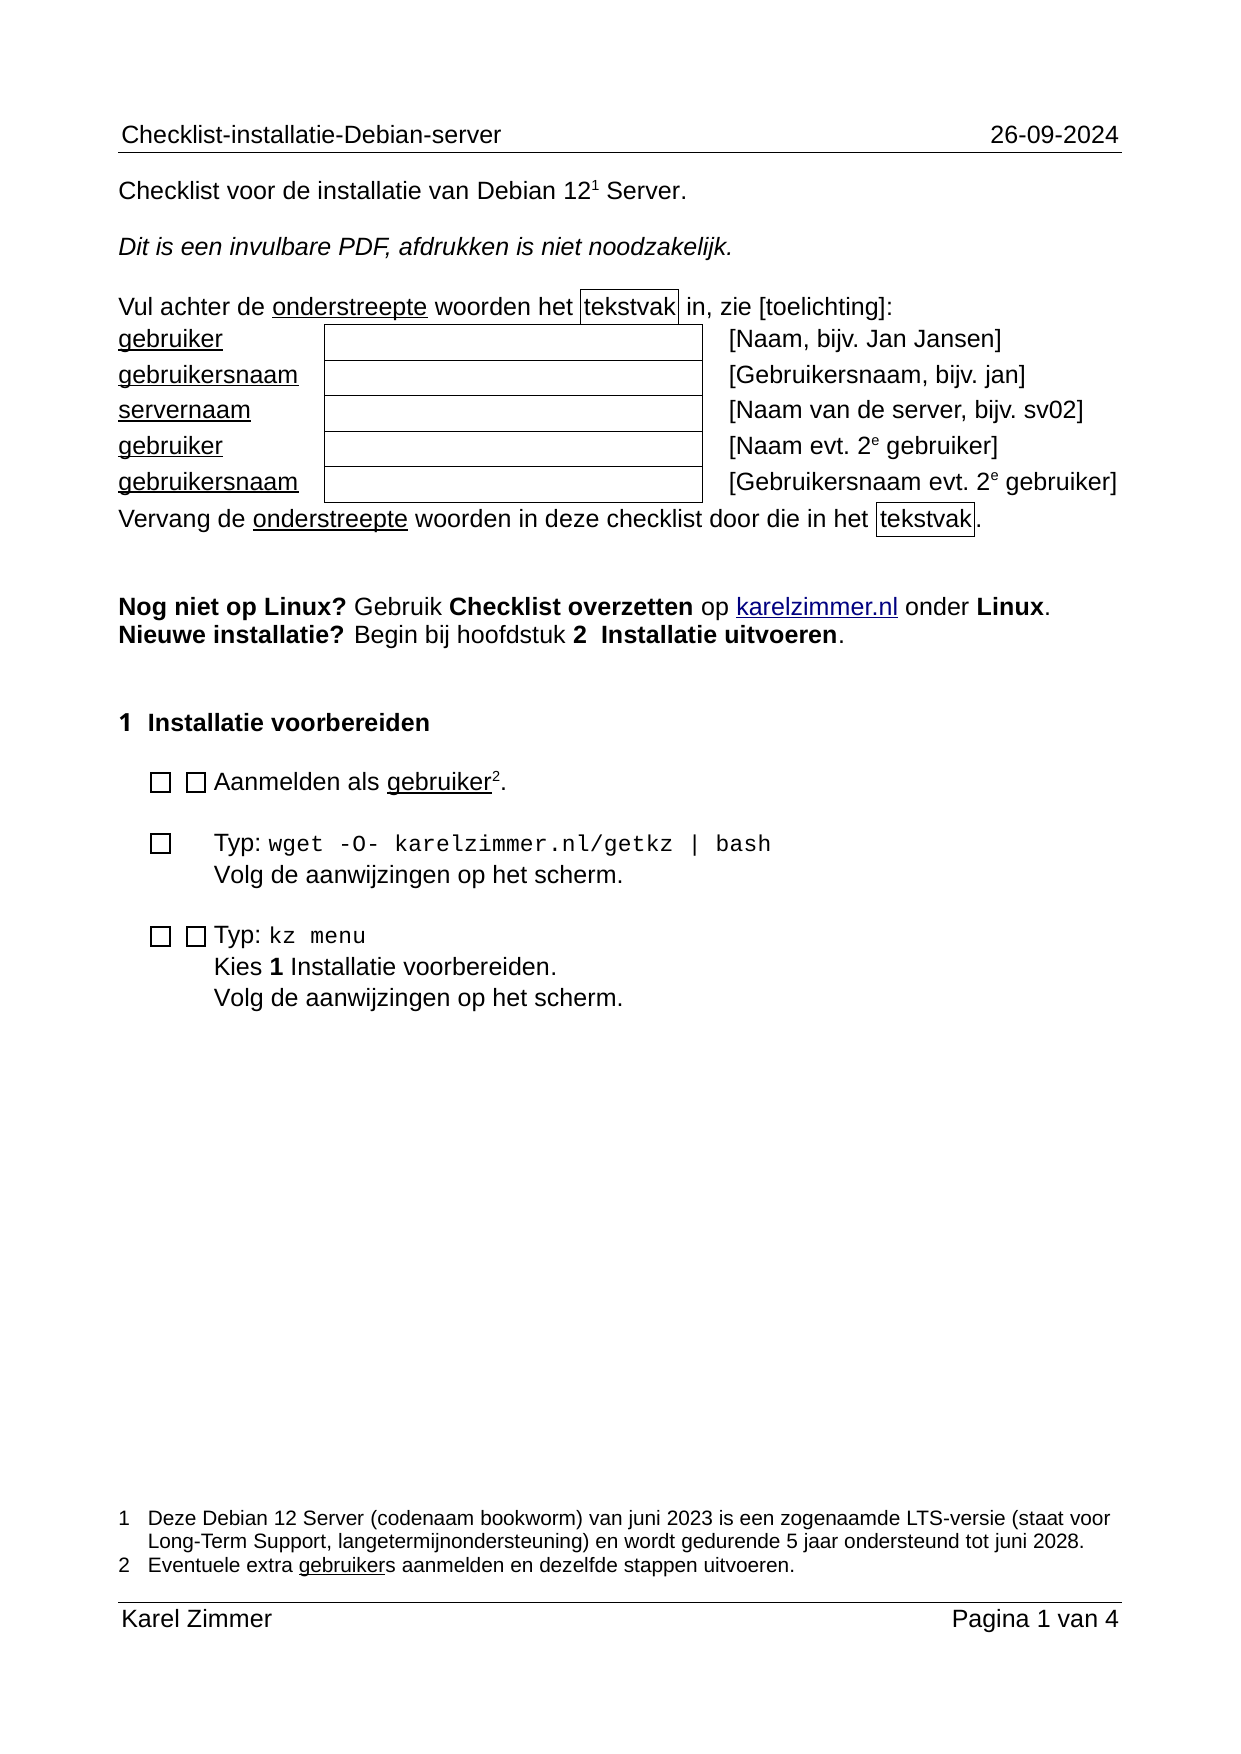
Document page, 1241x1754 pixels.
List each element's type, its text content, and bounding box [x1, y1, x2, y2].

table_cell [118, 920, 142, 952]
table_cell [213, 890, 1122, 920]
text serverNAAM [118, 395, 324, 431]
text GEBRUIKER [118, 431, 324, 466]
text Vervang de ONDERSTREEPTE woorden in deze checklist door die in het [118, 502, 876, 537]
text Nog niet op Linux? Gebruik Checklist overzetten op karelzimmer.nl onder Linux. [118, 593, 1122, 621]
table_cell [213, 798, 1122, 828]
text Vul achter de ONDERSTREEPTE woorden het [118, 289, 580, 324]
text Checklist voor de installatie van Debian 12 Server. [118, 177, 1122, 205]
table_cell Typ: kz menu [213, 920, 1122, 952]
table_cell [142, 983, 177, 1013]
text [Gebruikersnaam evt. 2e gebruiker] [703, 466, 1122, 502]
text in, zie [toelichting]: [679, 289, 1122, 324]
list Installatie voorbereiden [118, 705, 1122, 739]
table_cell [118, 860, 142, 890]
table_header [142, 767, 177, 797]
table_header Aanmelden als gebruiker. [213, 767, 1122, 797]
table_cell Volg de aanwijzingen op het scherm. [213, 860, 1122, 890]
table_cell [177, 952, 213, 982]
table_cell [142, 952, 177, 982]
table_cell [142, 860, 177, 890]
table_cell [142, 890, 177, 920]
table_cell [177, 798, 213, 828]
text [Gebruikersnaam, bijv. jan] [703, 360, 1122, 395]
table_cell [118, 890, 142, 920]
table_header [177, 767, 213, 797]
text . [975, 502, 1122, 537]
text [Naam van de server, bijv. sv02] [703, 395, 1122, 431]
table_cell Kies 1 Installatie voorbereiden. [213, 952, 1122, 982]
table_header [118, 767, 142, 797]
text GEBRUIKERSNaaM [118, 466, 324, 502]
table_cell [177, 860, 213, 890]
table_cell [118, 798, 142, 828]
table_cell [142, 798, 177, 828]
table_cell [142, 828, 177, 859]
text [Naam evt. 2e gebruiker] [703, 431, 1122, 466]
text Deze Debian 12 Server (codenaam bookworm) van juni 2023 is een zogenaamde LTS-versie (staat voor Long-Term Support, langetermijnondersteuning) en wordt gedurende 5 jaar ondersteund tot juni 2028. [118, 1506, 1122, 1553]
text tekstvak [581, 290, 678, 324]
table_cell [118, 983, 142, 1013]
table_cell Typ: wget -O- karelzimmer.nl/getkz | bash [213, 828, 1122, 859]
table_cell [177, 828, 213, 859]
text gebruikersnaam [118, 360, 324, 395]
table_cell [177, 920, 213, 952]
table_cell [142, 920, 177, 952]
table_cell [118, 952, 142, 982]
text GEBRUIKER [118, 324, 324, 360]
table_cell [177, 890, 213, 920]
table_cell Volg de aanwijzingen op het scherm. [213, 983, 1122, 1013]
table_cell [177, 983, 213, 1013]
text [Naam, bijv. Jan Jansen] [703, 324, 1122, 360]
text tekstvak [877, 503, 974, 536]
text Dit is een invulbare PDF, afdrukken is niet noodzakelijk. [118, 233, 1122, 261]
table_cell [118, 828, 142, 859]
text Nieuwe installatie? Begin bij hoofdstuk 2 Installatie uitvoeren. [118, 621, 1122, 649]
